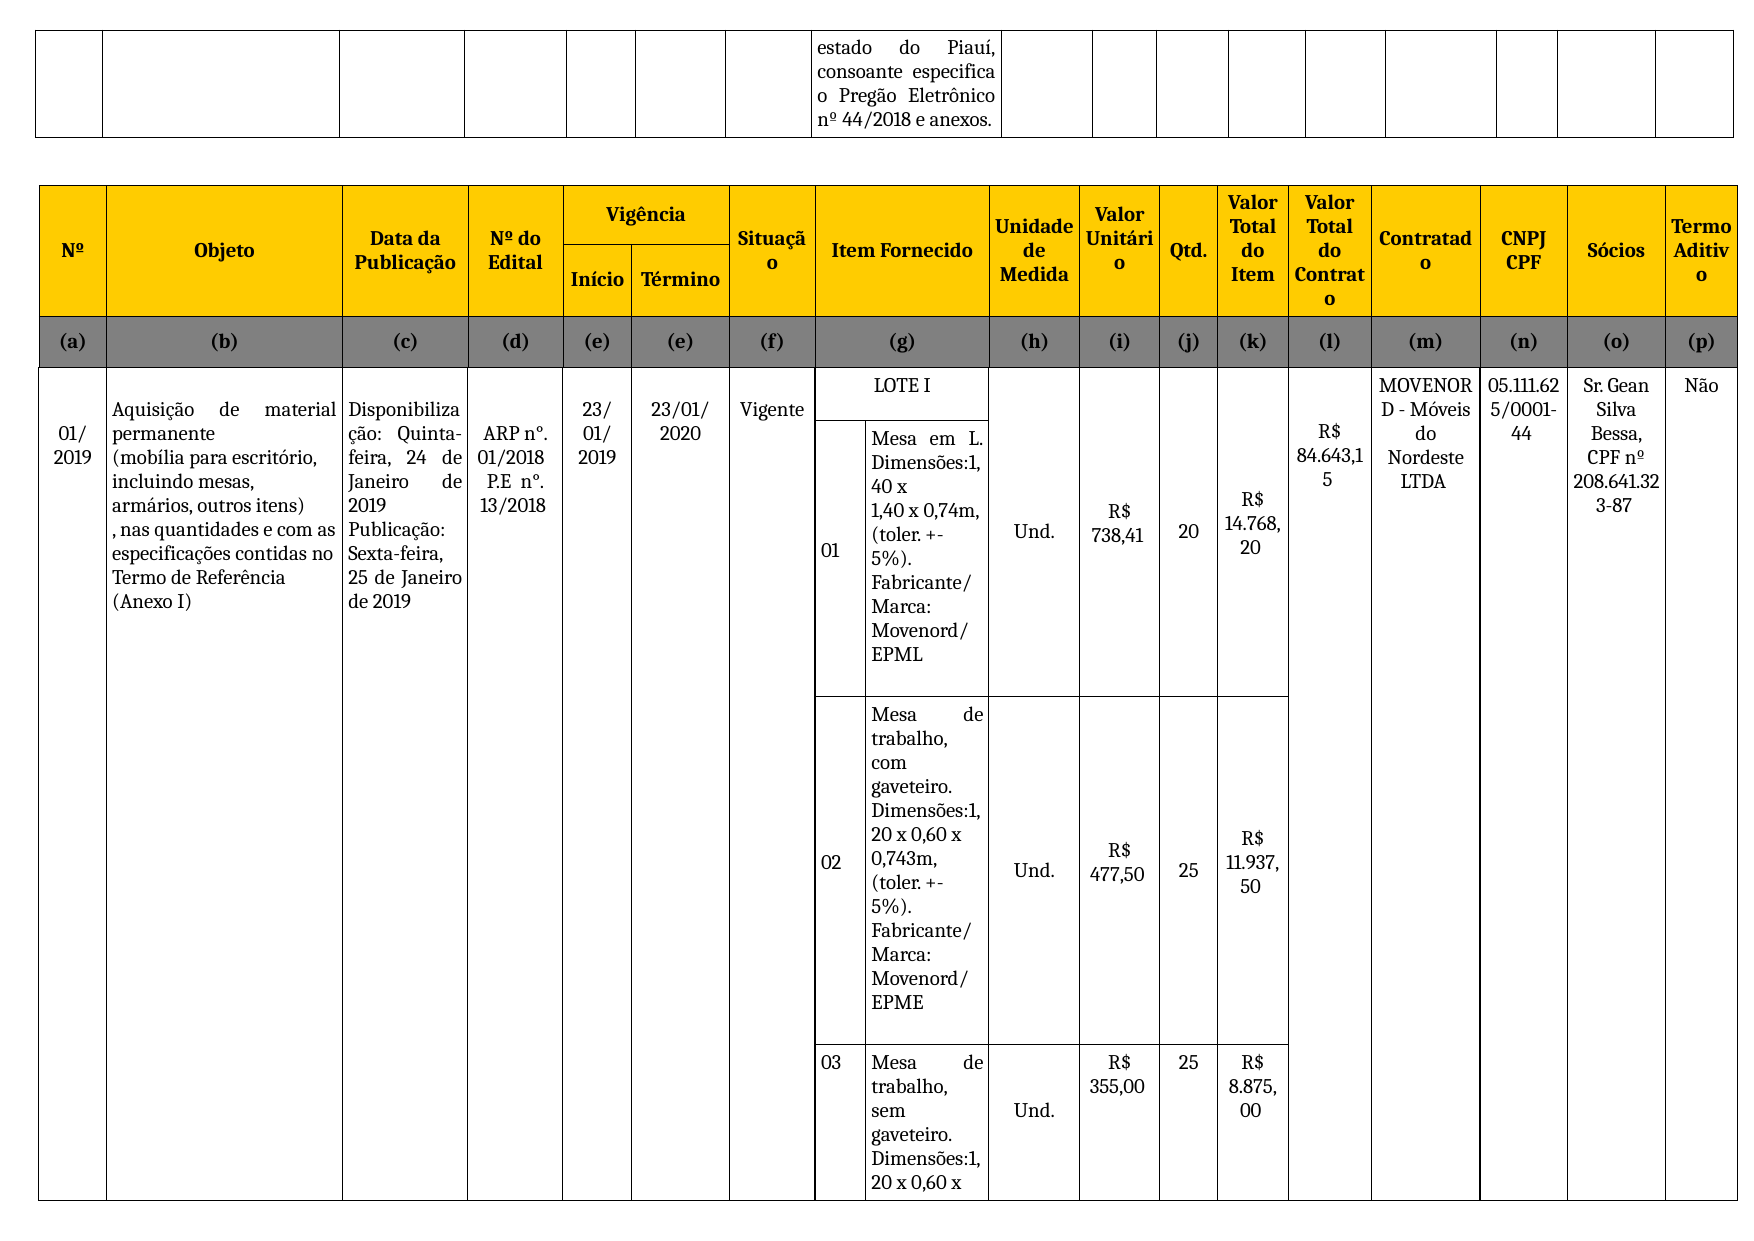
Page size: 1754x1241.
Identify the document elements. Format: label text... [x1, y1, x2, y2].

table_cell (e) [564, 317, 631, 367]
table_header Nº [40, 186, 106, 316]
table_cell - [1157, 31, 1228, 137]
table_header Valor Total do Item [1218, 186, 1288, 316]
table_cell 03 [816, 1045, 865, 1200]
table_header Situação [730, 186, 815, 316]
table_cell 25 [1160, 1045, 1217, 1200]
table_cell Não [1666, 368, 1737, 1200]
table_cell 25 [1160, 697, 1217, 1044]
table_cell 02 [816, 697, 865, 1044]
table_cell (e) [632, 317, 729, 367]
table_cell 05.111.625/0001-44 [1481, 368, 1567, 1200]
table_header CNPJ CPF [1481, 186, 1567, 316]
table_cell (l) [1289, 317, 1371, 367]
table_cell [1497, 31, 1557, 137]
table_cell [1558, 31, 1655, 137]
table_cell Término [632, 245, 729, 316]
table_header Contratado [1372, 186, 1480, 316]
table_cell R$ 355,00 [1080, 1045, 1159, 1200]
table_cell (m) [1372, 317, 1480, 367]
table_cell (o) [1568, 317, 1665, 367]
table_cell LOTE I [816, 368, 988, 420]
table_cell ARP n°. 01/2018 P.E n°. 13/2018 [468, 368, 562, 1200]
table_cell (a) [40, 317, 106, 367]
table_cell 20 [1160, 368, 1217, 696]
table_cell (n) [1481, 317, 1567, 367]
table_cell (g) [816, 317, 989, 367]
table_header Valor Unitário [1080, 186, 1159, 316]
table_header Nº do Edital [469, 186, 563, 316]
table_cell R$ 738,41 [1080, 368, 1159, 696]
table_cell - [1002, 31, 1092, 137]
table_header Qtd. [1160, 186, 1217, 316]
table_cell 23/ 01/ 2019 [563, 368, 631, 1200]
table_cell Mesa em L. Dimensões:1,40 x 1,40 x 0,74m, (toler. +- 5%). Fabricante/Marca: Movenord/EPML [866, 421, 988, 696]
table_cell - [1093, 31, 1156, 137]
table_cell (j) [1160, 317, 1217, 367]
table_cell Sr. Gean Silva Bessa, CPF nº 208.641.323-87 [1568, 368, 1665, 1200]
table_cell R$ 14.768,20 [1218, 368, 1288, 696]
table_cell R$ 8.875,00 [1218, 1045, 1288, 1200]
table_cell 01/ 2019 [39, 368, 106, 1200]
table_cell Und. [989, 697, 1079, 1044]
table_cell [567, 31, 635, 137]
table_cell R$ 11.937,50 [1218, 697, 1288, 1044]
table_cell Disponibilização: Quinta-feira, 24 de Janeiro de 2019 Publicação: Sexta-feira, 25 de Janeiro de 2019 [343, 368, 467, 1200]
table_cell Und. [989, 1045, 1079, 1200]
table_cell [726, 31, 811, 137]
table_header Item Fornecido [816, 186, 989, 316]
table_cell - [1229, 31, 1305, 137]
table_cell [1306, 31, 1385, 137]
table_cell estado do Piauí, consoante especifica o Pregão Eletrônico nº 44/2018 e anexos. [812, 31, 1001, 137]
table_cell [340, 31, 464, 137]
table_header Valor Total do Contrato [1289, 186, 1371, 316]
table_cell Mesa de trabalho, com gaveteiro. Dimensões:1,20 x 0,60 x 0,743m, (toler. +- 5%). Fabricante/Marca: Movenord/EPME [866, 697, 988, 1044]
table_cell R$ 84.643,15 [1289, 368, 1371, 1200]
table_cell (k) [1218, 317, 1288, 367]
table_cell 23/01/ 2020 [632, 368, 729, 1200]
table_cell (f) [730, 317, 815, 367]
table_cell (b) [107, 317, 342, 367]
table_header Objeto [107, 186, 342, 316]
table_header Data da Publicação [343, 186, 468, 316]
table_header Sócios [1568, 186, 1665, 316]
table_cell R$ 477,50 [1080, 697, 1159, 1044]
table_cell [465, 31, 566, 137]
table_header Vigência [564, 186, 729, 244]
table_cell [636, 31, 725, 137]
table_cell (p) [1666, 317, 1737, 367]
table_cell [1656, 31, 1733, 137]
table_cell Und. [989, 368, 1079, 696]
table_cell Aquisição de material permanente (mobília para escritório, incluindo mesas, armários, outros itens) , nas quantidades e com as especificações contidas no Termo de Referência (Anexo I) [107, 368, 342, 1200]
table_cell 01 [816, 421, 865, 696]
table_cell [103, 31, 339, 137]
table_cell Vigente [730, 368, 814, 1200]
table_cell [36, 31, 102, 137]
table_cell Mesa de trabalho, sem gaveteiro. Dimensões:1,20 x 0,60 x [866, 1045, 988, 1200]
table_cell (i) [1080, 317, 1159, 367]
table_cell Início [564, 245, 631, 316]
table_cell (d) [469, 317, 563, 367]
table_header Termo Aditivo [1666, 186, 1737, 316]
table_cell (h) [990, 317, 1079, 367]
table_cell MOVENORD - Móveis do Nordeste LTDA [1372, 368, 1479, 1200]
table_cell [1386, 31, 1496, 137]
table_cell (c) [343, 317, 468, 367]
table_header Unidade de Medida [990, 186, 1079, 316]
